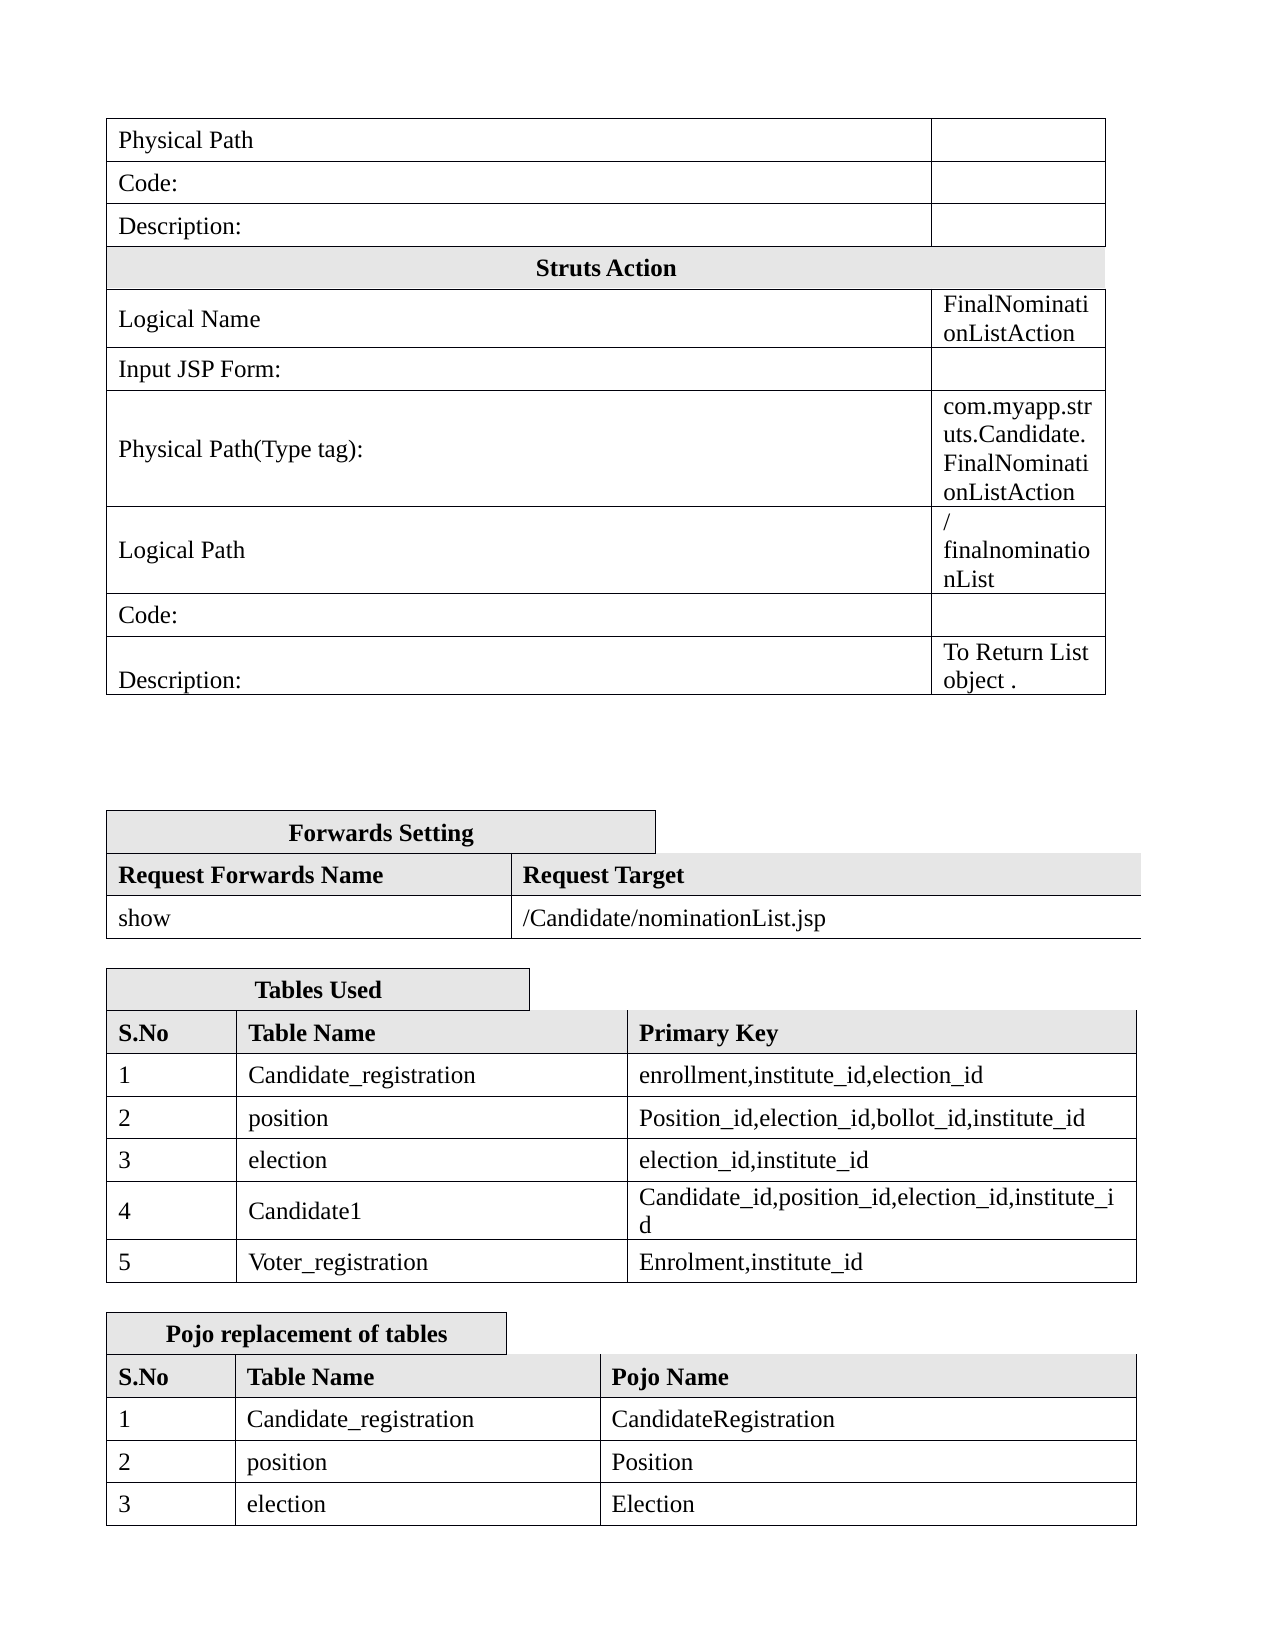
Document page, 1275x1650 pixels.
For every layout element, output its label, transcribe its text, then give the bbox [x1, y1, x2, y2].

table_cell Candidate_registration [236, 1398, 600, 1439]
table_cell [932, 204, 1105, 246]
table_cell S.No [107, 1011, 236, 1053]
table_cell 5 [107, 1240, 236, 1282]
table_cell Logical Name [107, 290, 931, 347]
table_cell CandidateRegistration [601, 1398, 1136, 1439]
table_cell 2 [107, 1097, 236, 1138]
table_cell Description: [107, 637, 931, 694]
table_cell Candidate_registration [237, 1054, 627, 1096]
table_cell show [107, 896, 511, 938]
table_cell [932, 119, 1105, 161]
table_cell [932, 594, 1105, 636]
table_cell Request Forwards Name [107, 854, 511, 895]
table_cell Input JSP Form: [107, 348, 931, 390]
table_cell Enrolment,institute_id [628, 1240, 1136, 1282]
table_cell Logical Path [107, 507, 931, 593]
table_cell Position_id,election_id,bollot_id,institute_id [628, 1097, 1136, 1138]
table_cell /finalnominationList [932, 507, 1105, 593]
table_cell Table Name [236, 1354, 600, 1397]
table_cell Voter_registration [237, 1240, 627, 1282]
table_cell 4 [107, 1182, 236, 1239]
table_header Forwards Setting [107, 811, 655, 853]
table_cell Code: [107, 162, 931, 203]
table_cell Election [601, 1483, 1136, 1525]
table_header Tables Used [107, 969, 529, 1010]
table_cell Pojo Name [601, 1354, 1136, 1397]
table_header Pojo replacement of tables [107, 1313, 506, 1354]
table_cell Physical Path(Type tag): [107, 391, 931, 506]
table_cell enrollment,institute_id,election_id [628, 1054, 1136, 1096]
table_cell Primary Key [628, 1010, 1136, 1053]
table_cell Code: [107, 594, 931, 636]
table_cell To Return List object . [932, 637, 1105, 694]
table_cell /Candidate/nominationList.jsp [512, 896, 1141, 938]
table_cell FinalNominationListAction [932, 290, 1105, 347]
table_cell Request Target [512, 853, 1141, 895]
table_cell 3 [107, 1483, 235, 1525]
table_cell Struts Action [107, 247, 1105, 288]
table_cell 1 [107, 1398, 235, 1439]
table_cell [932, 348, 1105, 390]
table_cell Candidate_id,position_id,election_id,institute_id [628, 1182, 1136, 1239]
table_cell 2 [107, 1441, 235, 1482]
table_cell [932, 162, 1105, 203]
table_cell 3 [107, 1139, 236, 1181]
table_cell Candidate1 [237, 1182, 627, 1239]
table_cell Description: [107, 204, 931, 246]
table_cell election [236, 1483, 600, 1525]
table_cell Table Name [237, 1010, 627, 1053]
table_cell 1 [107, 1054, 236, 1096]
table_cell S.No [107, 1355, 235, 1397]
table_cell position [236, 1441, 600, 1482]
table_cell Physical Path [107, 119, 931, 161]
table_cell com.myapp.struts.Candidate.FinalNominationListAction [932, 391, 1105, 506]
table_cell position [237, 1097, 627, 1138]
table_cell election [237, 1139, 627, 1181]
table_cell Position [601, 1441, 1136, 1482]
table_cell election_id,institute_id [628, 1139, 1136, 1181]
